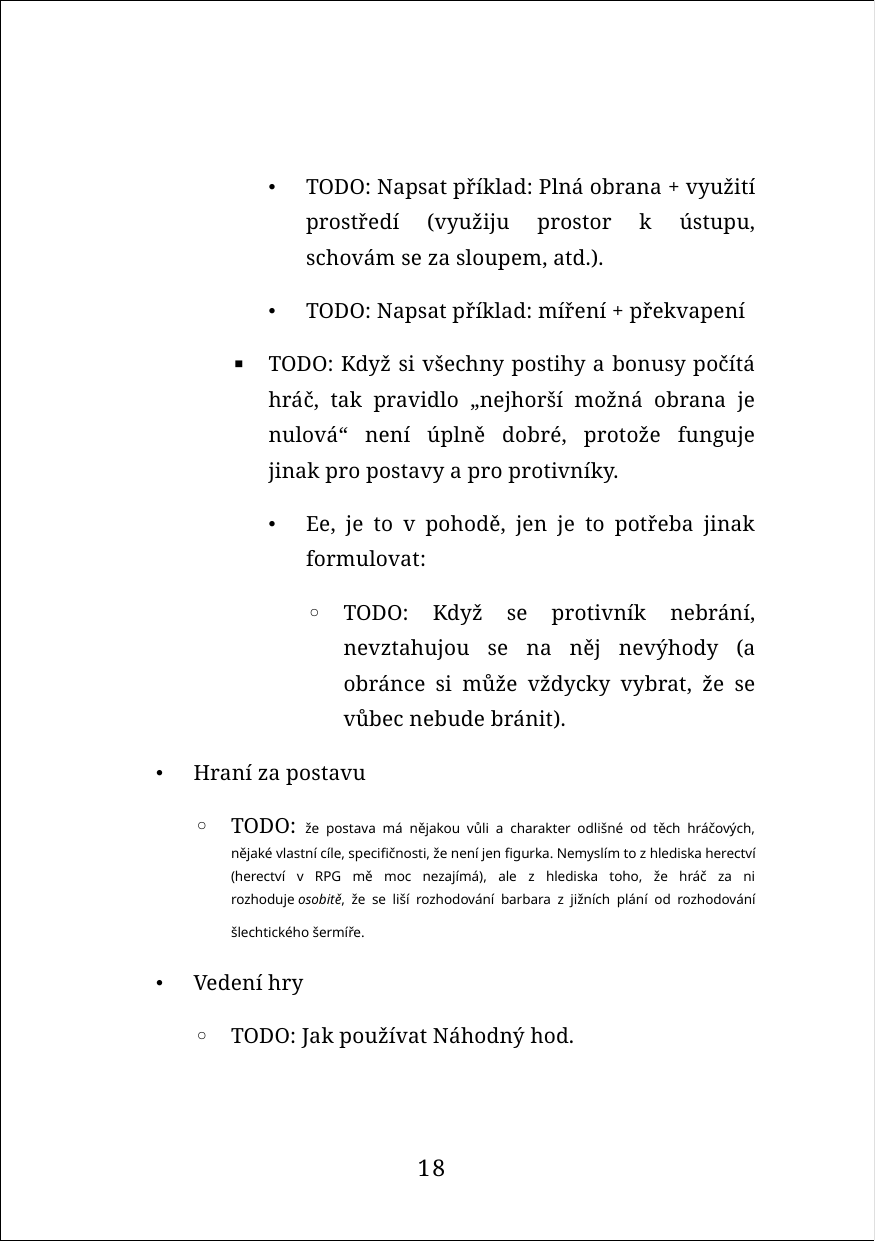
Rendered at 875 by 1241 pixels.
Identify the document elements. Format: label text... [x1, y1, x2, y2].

list TODO: Když si všechny postihy a bonusy počítá hráč, tak pravidlo „nejhorší možná obrana je nulová“ není úplně dobré, protože funguje jinak pro postavy a pro protivníky. [231, 349, 756, 484]
list Ee, je to v pohodě, jen je to potřeba jinak formulovat: [268, 509, 756, 573]
list TODO: Napsat příklad: Plná obrana + využití prostředí (využiju prostor k ústupu, schovám se za sloupem, atd.). [268, 172, 756, 271]
list TODO: Jak používat Náhodný hod. [193, 1022, 756, 1050]
list TODO: že postava má nějakou vůli a charakter odlišné od těch hráčových, nějaké vlastní cíle, specifičnosti, že není jen figurka. Nemyslím to z hlediska herectví (herectví v RPG mě moc nezajímá), ale z hlediska toho, že hráč za ni rozhoduje osobitě, že se liší rozhodování barbara z jižních plání od rozhodování šlechtického šermíře. [193, 811, 756, 943]
list TODO: Napsat příklad: míření + překvapení [268, 296, 756, 324]
list Hraní za postavu [156, 758, 756, 786]
list Vedení hry [156, 968, 756, 997]
list TODO: Když se protivník nebrání, nevztahujou se na něj nevýhody (a obránce si může vždycky vybrat, že se vůbec nebude bránit). [306, 598, 756, 733]
